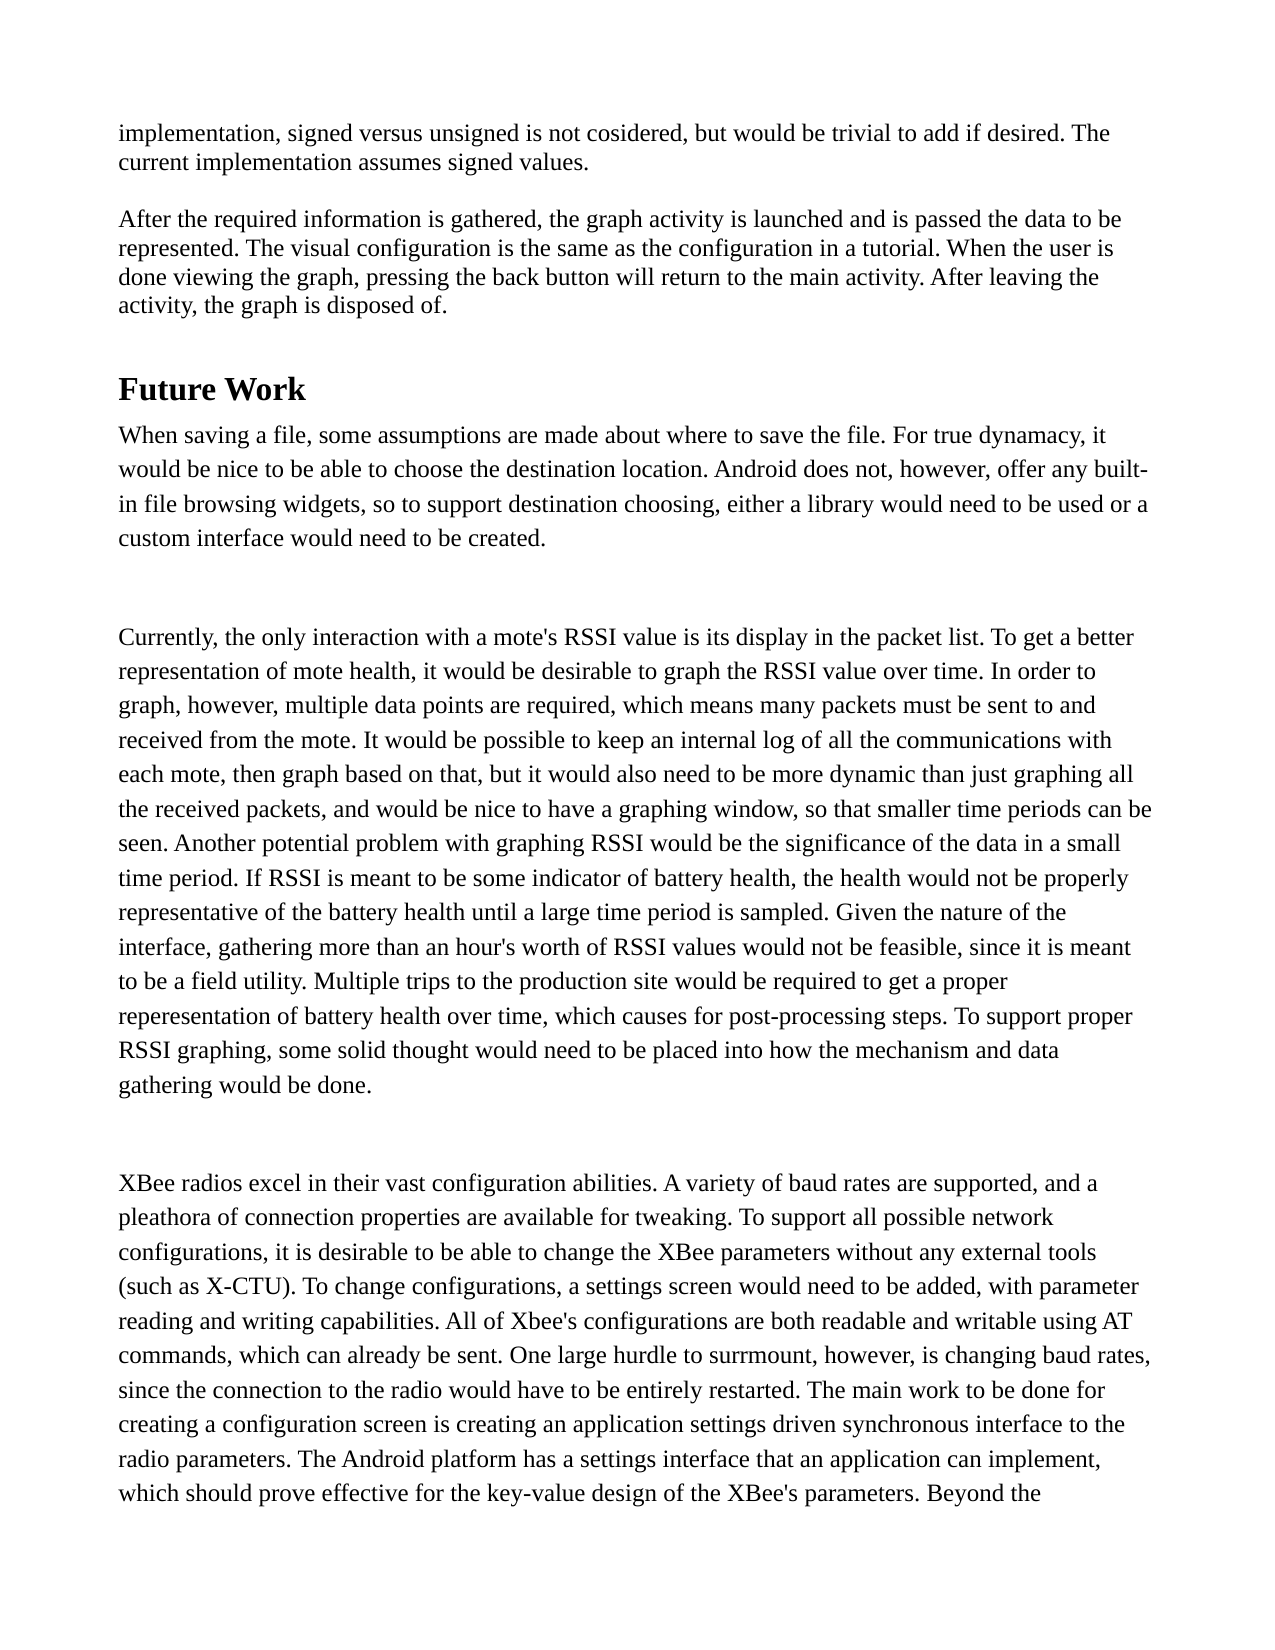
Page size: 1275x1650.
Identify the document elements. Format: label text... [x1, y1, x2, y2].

text implementation, signed versus unsigned is not cosidered, but would be trivial to add if desired. The current implementation assumes signed values. [118, 118, 1157, 176]
text After the required information is gathered, the graph activity is launched and is passed the data to be represented. The visual configuration is the same as the configuration in a tutorial. When the user is done viewing the graph, pressing the back button will return to the main activity. After leaving the activity, the graph is disposed of. [118, 204, 1157, 319]
text Currently, the only interaction with a mote's RSSI value is its display in the packet list. To get a better representation of mote health, it would be desirable to graph the RSSI value over time. In order to graph, however, multiple data points are required, which means many packets must be sent to and received from the mote. It would be possible to keep an internal log of all the communications with each mote, then graph based on that, but it would also need to be more dynamic than just graphing all the received packets, and would be nice to have a graphing window, so that smaller time periods can be seen. Another potential problem with graphing RSSI would be the significance of the data in a small time period. If RSSI is meant to be some indicator of battery health, the health would not be properly representative of the battery health until a large time period is sampled. Given the nature of the interface, gathering more than an hour's worth of RSSI values would not be feasible, since it is meant to be a field utility. Multiple trips to the production site would be required to get a proper reperesentation of battery health over time, which causes for post-processing steps. To support proper RSSI graphing, some solid thought would need to be placed into how the mechanism and data gathering would be done. [118, 622, 1157, 1099]
text XBee radios excel in their vast configuration abilities. A variety of baud rates are supported, and a pleathora of connection properties are available for tweaking. To support all possible network configurations, it is desirable to be able to change the XBee parameters without any external tools (such as X-CTU). To change configurations, a settings screen would need to be added, with parameter reading and writing capabilities. All of Xbee's configurations are both readable and writable using AT commands, which can already be sent. One large hurdle to surrmount, however, is changing baud rates, since the connection to the radio would have to be entirely restarted. The main work to be done for creating a configuration screen is creating an application settings driven synchronous interface to the radio parameters. The Android platform has a settings interface that an application can implement, which should prove effective for the key-value design of the XBee's parameters. Beyond the [118, 1168, 1157, 1507]
text When saving a file, some assumptions are made about where to save the file. For true dynamacy, it would be nice to be able to choose the destination location. Android does not, however, offer any built-in file browsing widgets, so to support destination choosing, either a library would need to be used or a custom interface would need to be created. [118, 420, 1157, 552]
subtitle Future Work [118, 369, 1157, 408]
